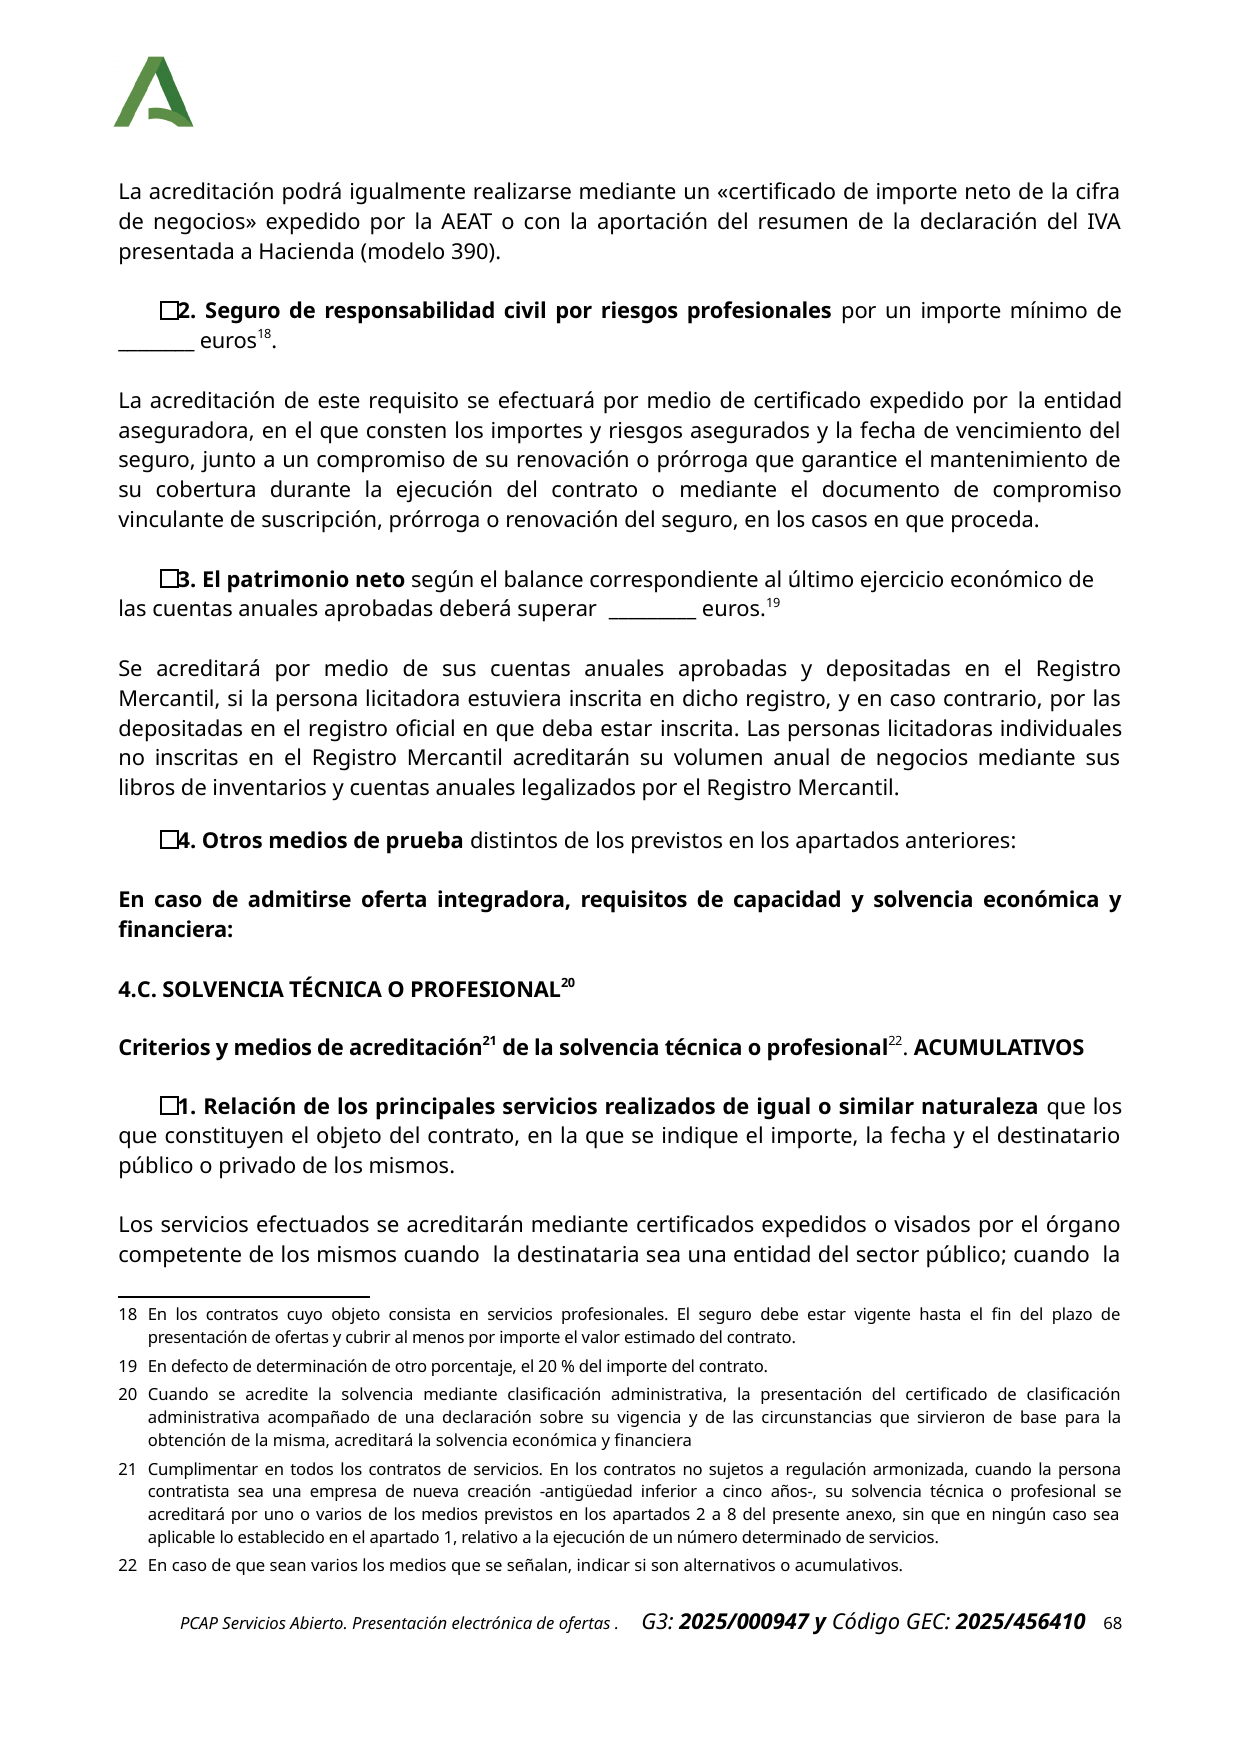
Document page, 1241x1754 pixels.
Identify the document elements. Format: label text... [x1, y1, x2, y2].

text En los contratos cuyo objeto consista en servicios profesionales. El seguro debe estar vigente hasta el fin del plazo de presentación de ofertas y cubrir al menos por importe el valor estimado del contrato. [118, 1303, 1122, 1348]
text Cuando se acredite la solvencia mediante clasificación administrativa, la presentación del certificado de clasificación administrativa acompañado de una declaración sobre su vigencia y de las circunstancias que sirvieron de base para la obtención de la misma, acreditará la solvencia económica y financiera [118, 1383, 1122, 1451]
text 4.C. SOLVENCIA TÉCNICA O PROFESIONAL [118, 974, 1122, 1003]
text Cumplimentar en todos los contratos de servicios. En los contratos no sujetos a regulación armonizada, cuando la persona contratista sea una empresa de nueva creación -antigüedad inferior a cinco años-, su solvencia técnica o profesional se acreditará por uno o varios de los medios previstos en los apartados 2 a 8 del presente anexo, sin que en ningún caso sea aplicable lo establecido en el apartado 1, relativo a la ejecución de un número determinado de servicios. [118, 1457, 1122, 1548]
text La acreditación podrá igualmente realizarse mediante un «certificado de importe neto de la cifra de negocios» expedido por la AEAT o con la aportación del resumen de la declaración del IVA presentada a Hacienda (modelo 390). [118, 176, 1122, 266]
text En caso de que sean varios los medios que se señalan, indicar si son alternativos o acumulativos. [118, 1554, 1122, 1577]
text Se acreditará por medio de sus cuentas anuales aprobadas y depositadas en el Registro Mercantil, si la persona licitadora estuviera inscrita en dicho registro, y en caso contrario, por las depositadas en el registro oficial en que deba estar inscrita. Las personas licitadoras individuales no inscritas en el Registro Mercantil acreditarán su volumen anual de negocios mediante sus libros de inventarios y cuentas anuales legalizados por el Registro Mercantil. [118, 653, 1122, 802]
text 3. El patrimonio neto según el balance correspondiente al último ejercicio económico de las cuentas anuales aprobadas deberá superar _________ euros. [118, 564, 1122, 623]
picture [109, 52, 198, 131]
text Criterios y medios de acreditación de la solvencia técnica o profesional. ACUMULATIVOS [118, 1032, 1122, 1062]
text 1. Relación de los principales servicios realizados de igual o similar naturaleza que los que constituyen el objeto del contrato, en la que se indique el importe, la fecha y el destinatario público o privado de los mismos. [118, 1091, 1122, 1180]
text 4. Otros medios de prueba distintos de los previstos en los apartados anteriores: [118, 825, 1122, 854]
text Los servicios efectuados se acreditarán mediante certificados expedidos o visados por el órgano competente de los mismos cuando la destinataria sea una entidad del sector público; cuando la [118, 1209, 1122, 1268]
text La acreditación de este requisito se efectuará por medio de certificado expedido por la entidad aseguradora, en el que consten los importes y riesgos asegurados y la fecha de vencimiento del seguro, junto a un compromiso de su renovación o prórroga que garantice el mantenimiento de su cobertura durante la ejecución del contrato o mediante el documento de compromiso vinculante de suscripción, prórroga o renovación del seguro, en los casos en que proceda. [118, 385, 1122, 534]
text En defecto de determinación de otro porcentaje, el 20 % del importe del contrato. [118, 1354, 1122, 1377]
text 2. Seguro de responsabilidad civil por riesgos profesionales por un importe mínimo de ________ euros. [118, 296, 1122, 355]
text En caso de admitirse oferta integradora, requisitos de capacidad y solvencia económica y financiera: [118, 884, 1122, 944]
